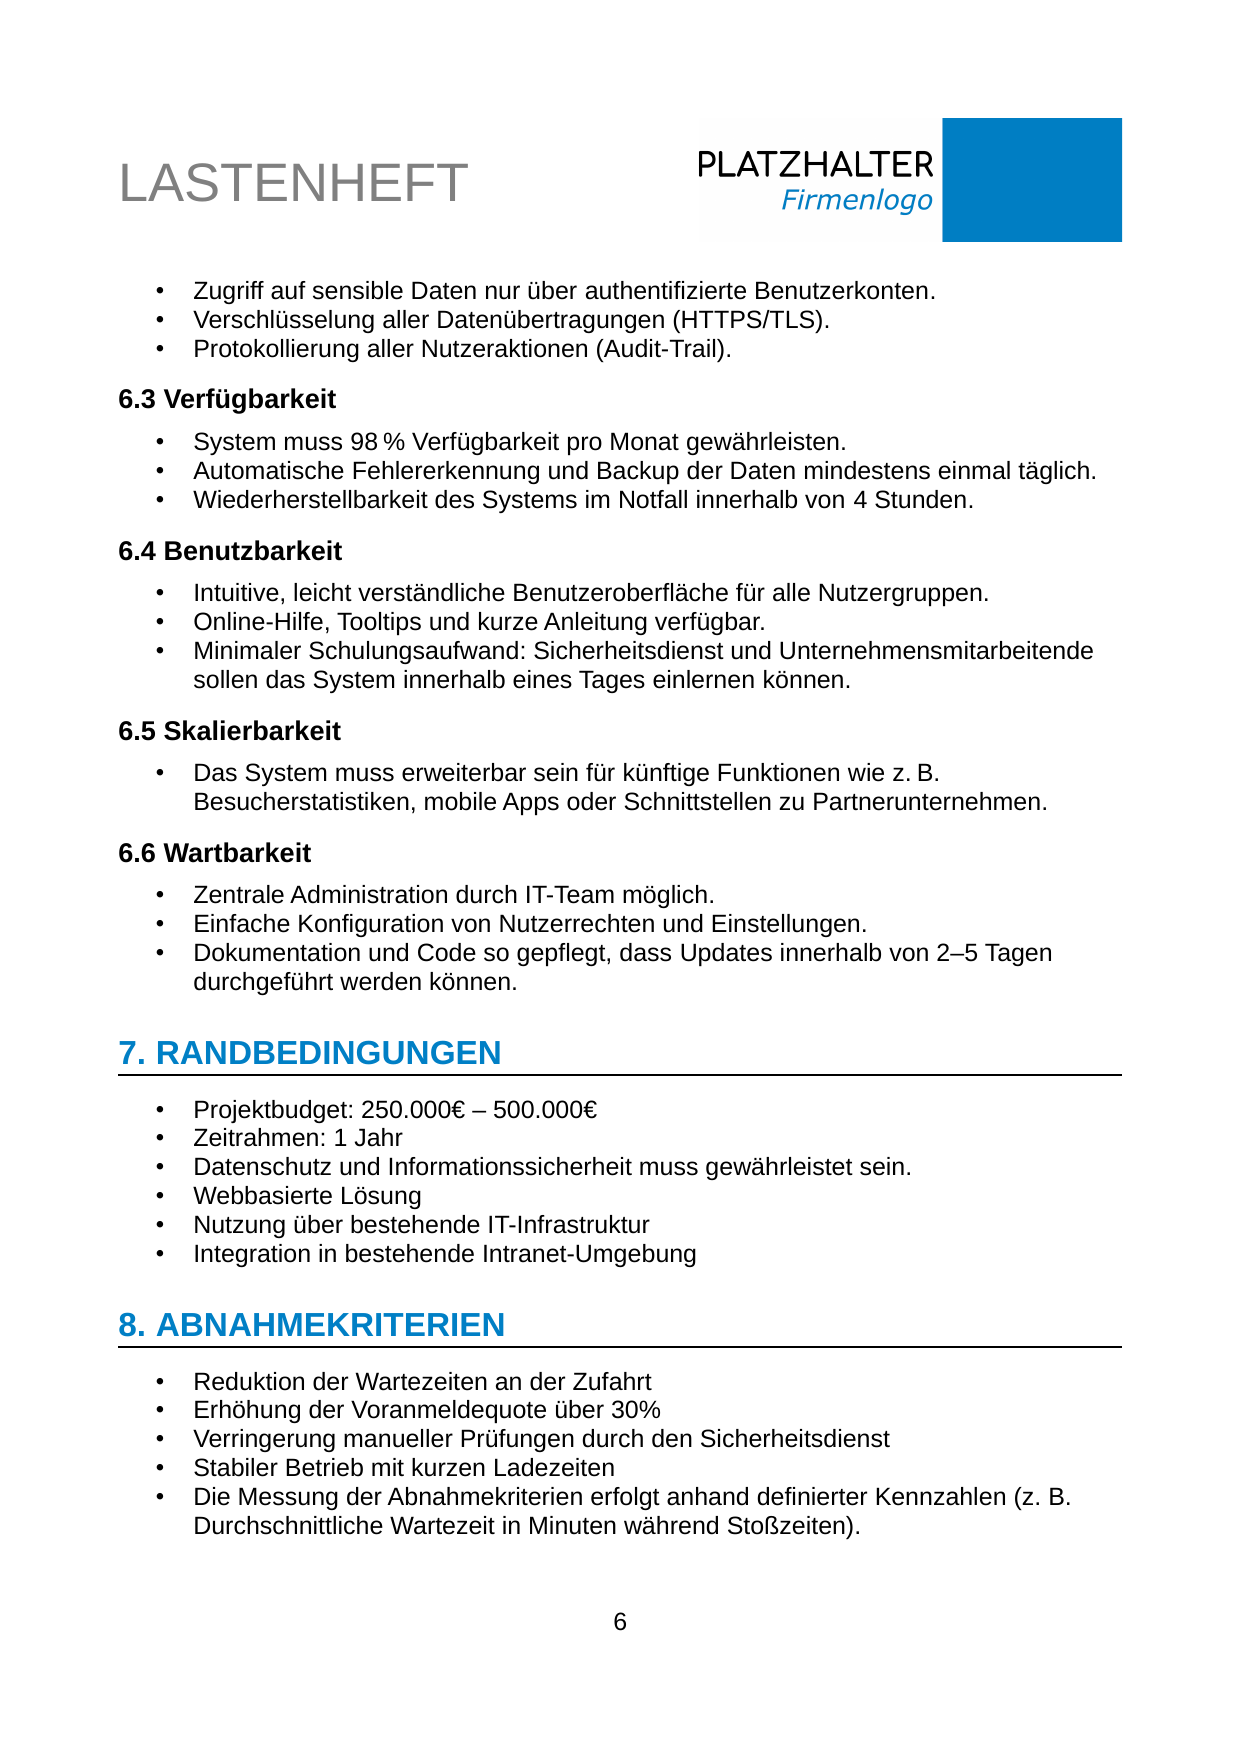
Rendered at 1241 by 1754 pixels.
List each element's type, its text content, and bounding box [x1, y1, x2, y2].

list Nutzung über bestehende IT-Infrastruktur [156, 1210, 1122, 1239]
list Integration in bestehende Intranet-Umgebung [156, 1239, 1122, 1268]
list Einfache Konfiguration von Nutzerrechten und Einstellungen. [156, 909, 1122, 938]
list Automatische Fehlererkennung und Backup der Daten mindestens einmal täglich. [156, 456, 1122, 485]
list System muss 98 % Verfügbarkeit pro Monat gewährleisten. [156, 427, 1122, 456]
list Online-Hilfe, Tooltips und kurze Anleitung verfügbar. [156, 607, 1122, 636]
list Intuitive, leicht verständliche Benutzeroberfläche für alle Nutzergruppen. [156, 578, 1122, 607]
list Dokumentation und Code so gepflegt, dass Updates innerhalb von 2–5 Tagen durchgeführt werden können. [156, 938, 1122, 996]
list Stabiler Betrieb mit kurzen Ladezeiten [156, 1453, 1122, 1482]
list Zentrale Administration durch IT-Team möglich. [156, 880, 1122, 909]
list Datenschutz und Informationssicherheit muss gewährleistet sein. [156, 1152, 1122, 1181]
list Projektbudget: 250.000€ – 500.000€ [156, 1094, 1122, 1123]
list Webbasierte Lösung [156, 1181, 1122, 1210]
list Die Messung der Abnahmekriterien erfolgt anhand definierter Kennzahlen (z. B. Durchschnittliche Wartezeit in Minuten während Stoßzeiten). [156, 1482, 1122, 1539]
subtitle 6.5 Skalierbarkeit [118, 714, 1122, 746]
list Zugriff auf sensible Daten nur über authentifizierte Benutzerkonten. [156, 276, 1122, 305]
picture [698, 118, 1123, 242]
subtitle Randbedingungen [118, 1033, 1122, 1074]
subtitle 6.3 Verfügbarkeit [118, 383, 1122, 415]
list Zeitrahmen: 1 Jahr [156, 1123, 1122, 1152]
list Reduktion der Wartezeiten an der Zufahrt [156, 1367, 1122, 1395]
subtitle 6.6 Wartbarkeit [118, 837, 1122, 868]
list Minimaler Schulungsaufwand: Sicherheitsdienst und Unternehmensmitarbeitende sollen das System innerhalb eines Tages einlernen können. [156, 636, 1122, 694]
list Das System muss erweiterbar sein für künftige Funktionen wie z. B. Besucherstatistiken, mobile Apps oder Schnittstellen zu Partnerunternehmen. [156, 758, 1122, 816]
subtitle 6.4 Benutzbarkeit [118, 534, 1122, 566]
list Wiederherstellbarkeit des Systems im Notfall innerhalb von 4 Stunden. [156, 485, 1122, 514]
list Protokollierung aller Nutzeraktionen (Audit-Trail). [156, 334, 1122, 363]
subtitle Abnahmekriterien [118, 1305, 1122, 1346]
list Verschlüsselung aller Datenübertragungen (HTTPS/TLS). [156, 305, 1122, 334]
list Verringerung manueller Prüfungen durch den Sicherheitsdienst [156, 1424, 1122, 1453]
list Erhöhung der Voranmeldequote über 30% [156, 1395, 1122, 1424]
